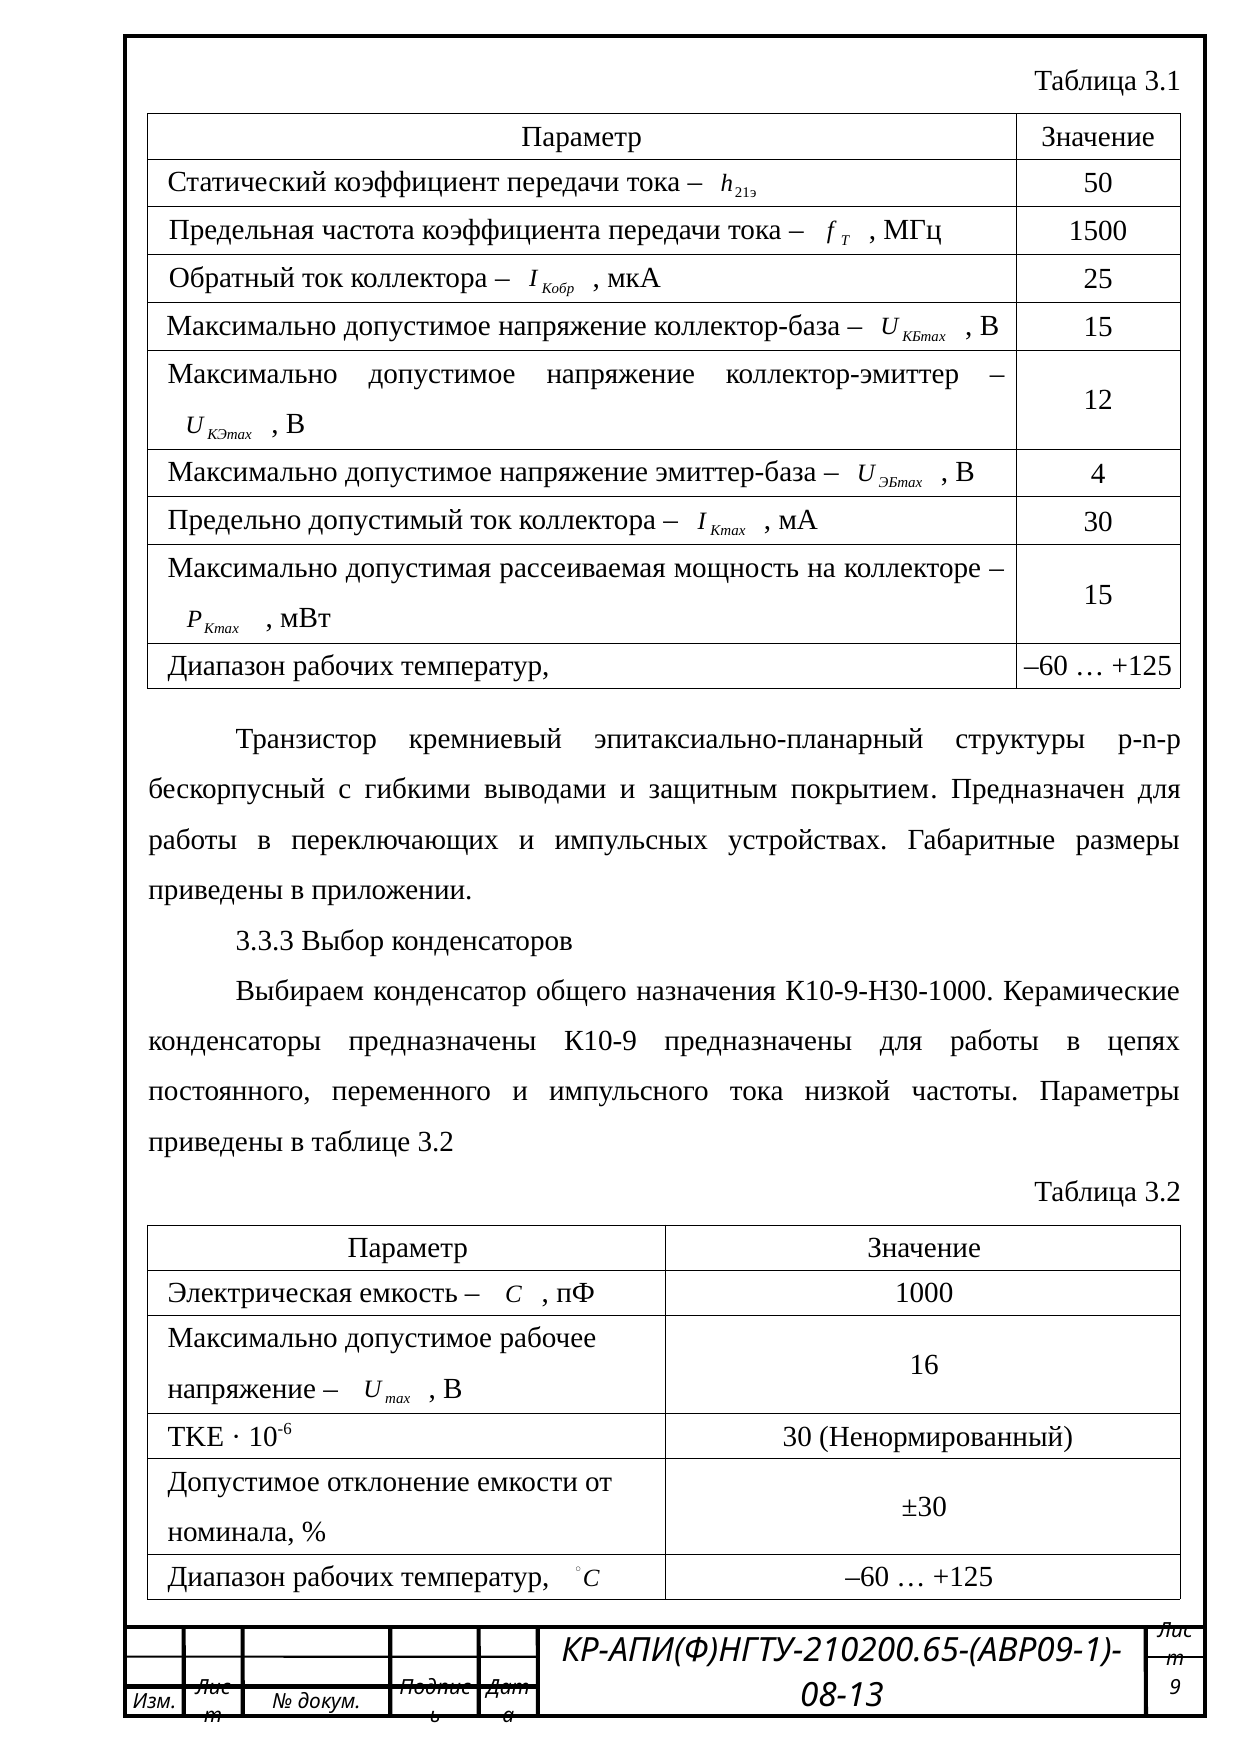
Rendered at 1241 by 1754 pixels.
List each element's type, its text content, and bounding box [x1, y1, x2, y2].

table_cell Максимально допустимое рабочее напряжение – , В [148, 1316, 665, 1413]
text Транзистор кремниевый эпитаксиально-планарный структуры p-n-p бескорпусный с гибкими выводами и защитным покрытием. Предназначен для работы в переключающих и импульсных устройствах. Габаритные размеры приведены в приложении. [148, 721, 1181, 906]
table_cell Предельно допустимый ток коллектора –, мА [148, 497, 1016, 544]
table_header Значение [1017, 114, 1180, 158]
table_cell 30 (Ненормированный) [666, 1414, 1180, 1458]
table_cell 12 [1017, 351, 1180, 448]
text Таблица 3.1 [148, 63, 1181, 97]
table_cell Электрическая емкость – , пФ [148, 1271, 665, 1315]
table_cell Диапазон рабочих температур, [148, 644, 1016, 688]
table_header Значение [666, 1226, 1180, 1269]
table_cell 15 [1017, 303, 1180, 350]
table_cell 1000 [666, 1271, 1180, 1315]
table_header Параметр [148, 114, 1016, 158]
table_cell ±30 [666, 1459, 1180, 1553]
table_cell 4 [1017, 450, 1180, 496]
table_cell Максимально допустимое напряжение эмиттер-база –, В [148, 450, 1016, 496]
table_cell 30 [1017, 497, 1180, 544]
table_cell Максимально допустимая рассеиваемая мощность на коллекторе – , мВт [148, 545, 1016, 643]
table_cell Диапазон рабочих температур, [148, 1555, 665, 1598]
table_cell Максимально допустимое напряжение коллектор-база –, В [148, 303, 1016, 350]
table_cell Обратный ток коллектора –, мкА [148, 255, 1016, 302]
table_cell 16 [666, 1316, 1180, 1413]
table_cell 25 [1017, 255, 1180, 302]
text Таблица 3.2 [148, 1174, 1181, 1208]
table_cell Максимально допустимое напряжение коллектор-эмиттер –, В [148, 351, 1016, 448]
table_cell –60 … +125 [666, 1555, 1180, 1598]
table_cell Статический коэффициент передачи тока – [148, 160, 1016, 206]
table_cell TKЕ · 10-6 [148, 1414, 665, 1458]
table_cell Допустимое отклонение емкости от номинала, % [148, 1459, 665, 1553]
table_cell 1500 [1017, 207, 1180, 254]
table_header Параметр [148, 1226, 665, 1269]
table_cell –60 … +125 [1017, 644, 1180, 688]
table_cell 50 [1017, 160, 1180, 206]
text Выбираем конденсатор общего назначения К10-9-Н30-1000. Керамические конденсаторы предназначены К10-9 предназначены для работы в цепях постоянного, переменного и импульсного тока низкой частоты. Параметры приведены в таблице 3.2 [148, 973, 1181, 1157]
table_cell Предельная частота коэффициента передачи тока –, МГц [148, 207, 1016, 254]
text 3.3.3 Выбор конденсаторов [148, 923, 1181, 956]
table_cell 15 [1017, 545, 1180, 643]
